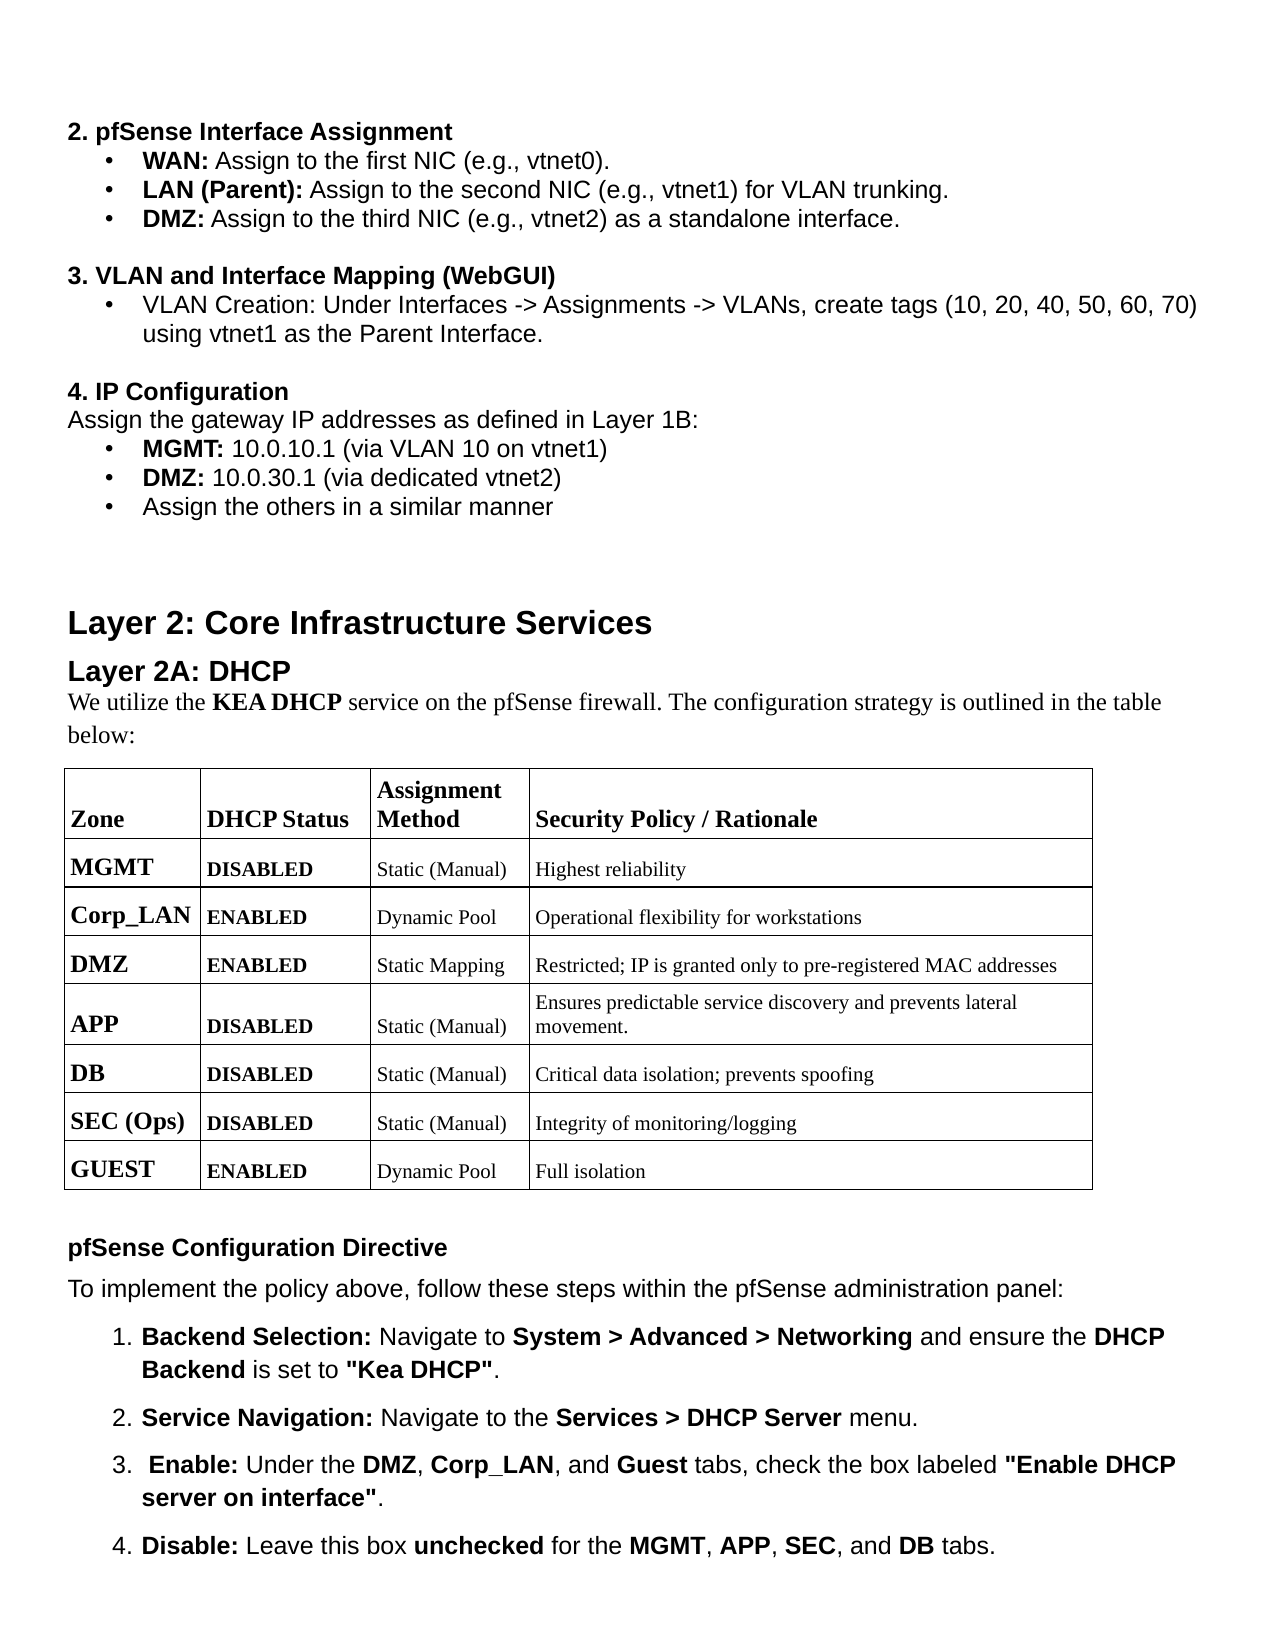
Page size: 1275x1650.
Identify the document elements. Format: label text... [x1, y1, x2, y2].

list Backend Selection: Navigate to System > Advanced > Networking and ensure the DHCP Backend is set to "Kea DHCP". [112, 1322, 1226, 1384]
table_cell APP [65, 984, 200, 1044]
table_cell SEC (Ops) [65, 1093, 200, 1140]
table_cell DISABLED [201, 1045, 370, 1092]
list Disable: Leave this box unchecked for the MGMT, APP, SEC, and DB tabs. [112, 1531, 1226, 1559]
subtitle pfSense Configuration Directive [67, 1233, 1226, 1262]
table_cell ENABLED [201, 1141, 370, 1189]
table_cell MGMT [65, 839, 200, 886]
list Enable: Under the DMZ, Corp_LAN, and Guest tabs, check the box labeled "Enable DHCP server on interface". [112, 1450, 1226, 1512]
table_cell Static (Manual) [371, 984, 529, 1044]
table_cell Dynamic Pool [371, 1141, 529, 1189]
text 3. VLAN and Interface Mapping (WebGUI) [67, 261, 1226, 290]
table_cell GUEST [65, 1141, 200, 1189]
table_cell Critical data isolation; prevents spoofing [530, 1045, 1092, 1092]
text We utilize the KEA DHCP service on the pfSense firewall. The configuration strategy is outlined in the table below: [67, 687, 1226, 749]
table_cell Dynamic Pool [371, 888, 529, 935]
list MGMT: 10.0.10.1 (via VLAN 10 on vtnet1) [105, 434, 1226, 463]
list VLAN Creation: Under Interfaces -> Assignments -> VLANs, create tags (10, 20, 40, 50, 60, 70) using vtnet1 as the Parent Interface. [105, 290, 1226, 348]
subtitle Layer 2A: DHCP [67, 654, 1226, 687]
table_cell DISABLED [201, 839, 370, 886]
table_cell Static (Manual) [371, 1093, 529, 1140]
table_cell DMZ [65, 936, 200, 983]
table_header Zone [65, 769, 200, 838]
table_cell DISABLED [201, 1093, 370, 1140]
subtitle Layer 2: Core Infrastructure Services [67, 603, 1226, 641]
table_cell Full isolation [530, 1141, 1092, 1189]
list LAN (Parent): Assign to the second NIC (e.g., vtnet1) for VLAN trunking. [105, 175, 1226, 204]
text Assign the gateway IP addresses as defined in Layer 1B: [67, 405, 1226, 434]
table_cell Static Mapping [371, 936, 529, 983]
list Assign the others in a similar manner [105, 492, 1226, 521]
table_header Assignment Method [371, 769, 529, 838]
text 2. pfSense Interface Assignment [67, 117, 1226, 146]
table_cell Static (Manual) [371, 1045, 529, 1092]
table_cell ENABLED [201, 936, 370, 983]
table_cell Ensures predictable service discovery and prevents lateral movement. [530, 984, 1092, 1044]
table_header Security Policy / Rationale [530, 769, 1092, 838]
table_cell DISABLED [201, 984, 370, 1044]
table_cell Restricted; IP is granted only to pre-registered MAC addresses [530, 936, 1092, 983]
list DMZ: 10.0.30.1 (via dedicated vtnet2) [105, 463, 1226, 492]
list Service Navigation: Navigate to the Services > DHCP Server menu. [112, 1403, 1226, 1431]
table_cell Highest reliability [530, 839, 1092, 886]
table_cell Static (Manual) [371, 839, 529, 886]
table_cell Integrity of monitoring/logging [530, 1093, 1092, 1140]
table_cell Corp_LAN [65, 888, 200, 935]
text To implement the policy above, follow these steps within the pfSense administration panel: [67, 1274, 1226, 1303]
table_cell Operational flexibility for workstations [530, 888, 1092, 935]
table_header DHCP Status [201, 769, 370, 838]
text 4. IP Configuration [67, 376, 1226, 405]
list DMZ: Assign to the third NIC (e.g., vtnet2) as a standalone interface. [105, 204, 1226, 233]
table_cell DB [65, 1045, 200, 1092]
table_cell ENABLED [201, 888, 370, 935]
list WAN: Assign to the first NIC (e.g., vtnet0). [105, 146, 1226, 175]
